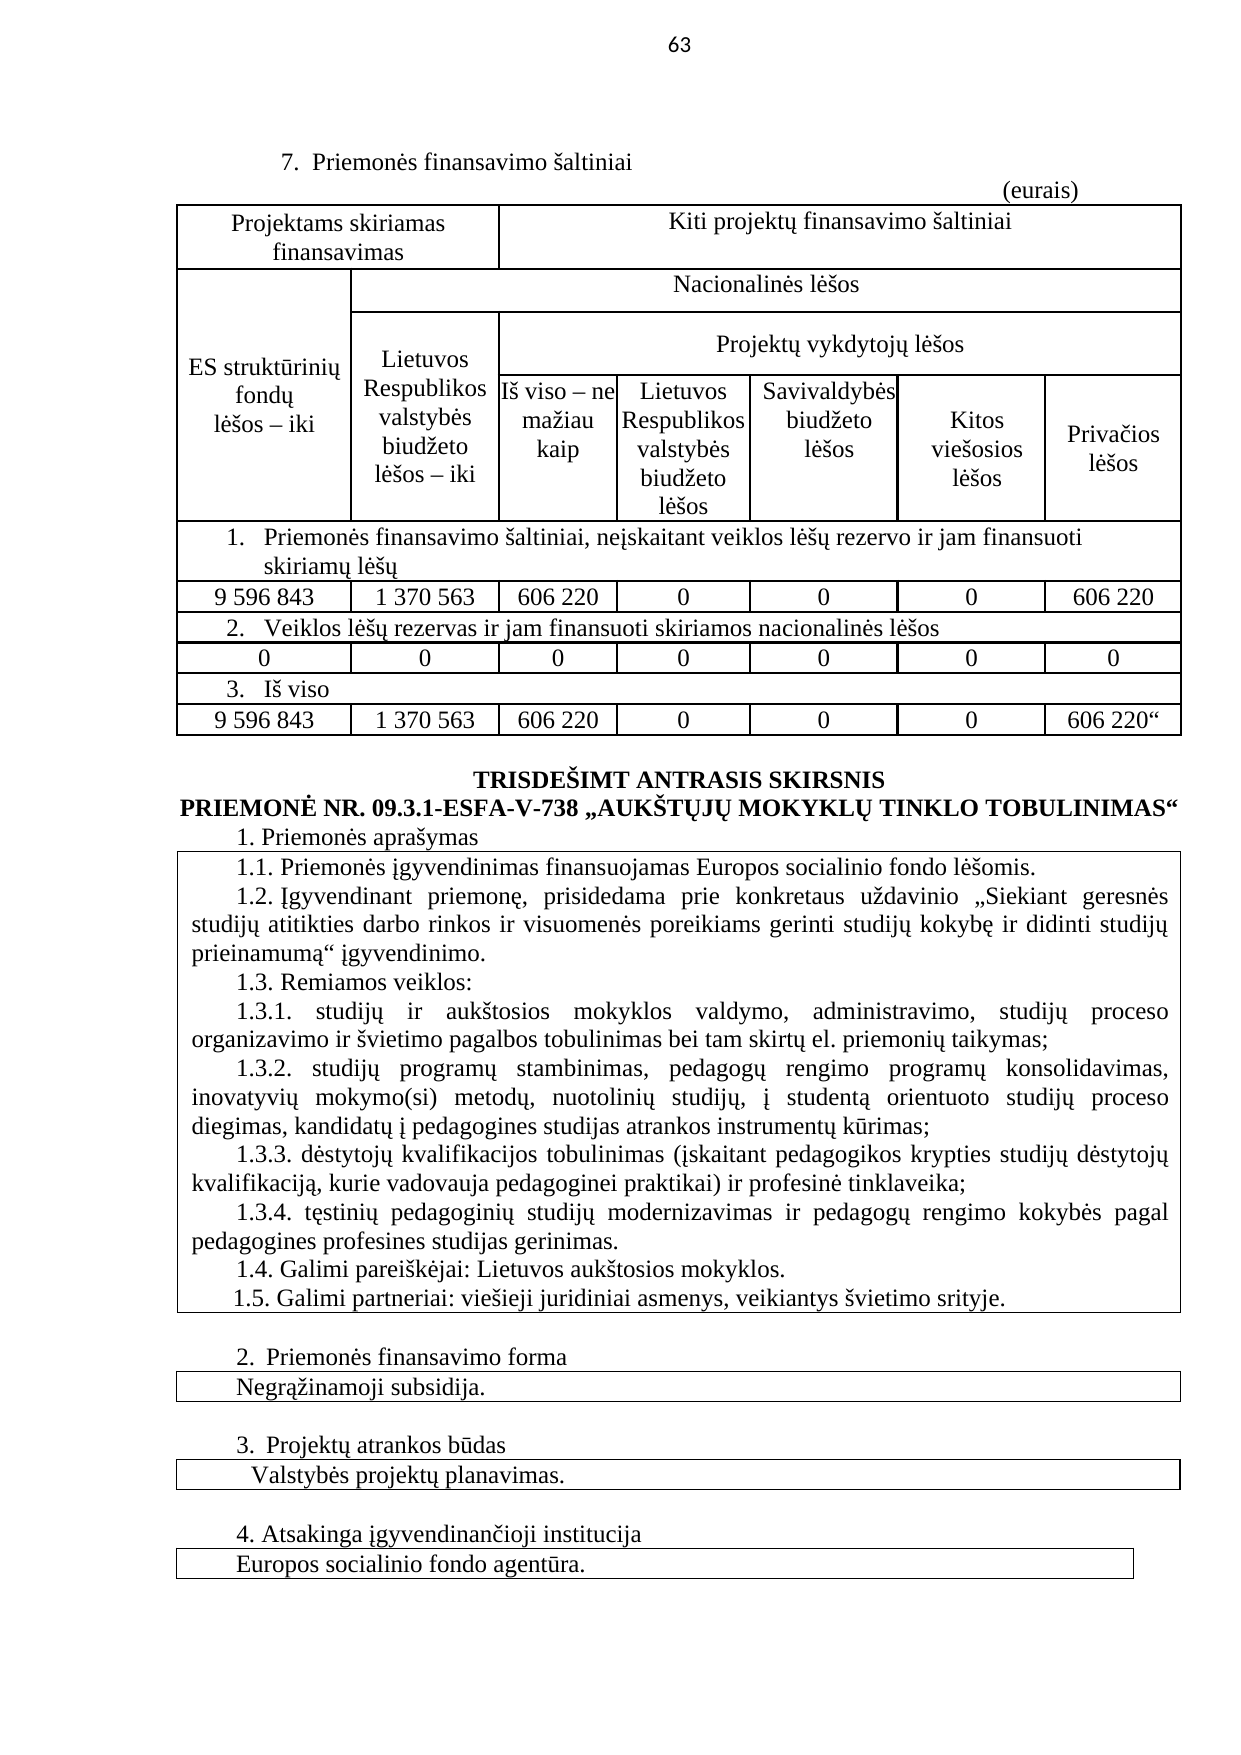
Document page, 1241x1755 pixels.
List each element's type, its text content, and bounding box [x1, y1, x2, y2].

table_cell 0 [618, 644, 749, 672]
table_cell 0 [1046, 644, 1180, 672]
table_cell 606 220“ [1046, 705, 1180, 734]
text 1. Priemonės aprašymas [236, 822, 1181, 851]
table_cell 0 [751, 705, 896, 734]
table_cell 9 596 843 [178, 582, 350, 611]
text PRIEMONĖ NR. 09.3.1-ESFA-V-738 „AUKŠTŲJŲ MOKYKLŲ TINKLO TOBULINIMAS“ [177, 793, 1181, 822]
table_header Kiti projektų finansavimo šaltiniai [500, 206, 1180, 267]
table_cell 606 220 [500, 705, 616, 734]
table_cell 1. Priemonės finansavimo šaltiniai, neįskaitant veiklos lėšų rezervo ir jam finansuoti skiriamų lėšų [178, 522, 1180, 580]
table_cell Savivaldybės biudžeto lėšos [751, 376, 896, 520]
table_header 1.1. Priemonės įgyvendinimas finansuojamas Europos socialinio fondo lėšomis. 1.2. Įgyvendinant priemonę, prisidedama prie konkretaus uždavinio „Siekiant geresnės studijų atitikties darbo rinkos ir visuomenės poreikiams gerinti studijų kokybę ir didinti studijų prieinamumą“ įgyvendinimo. 1.3. Remiamos veiklos: 1.3.1. studijų ir aukštosios mokyklos valdymo, administravimo, studijų proceso organizavimo ir švietimo pagalbos tobulinimas bei tam skirtų el. priemonių taikymas; 1.3.2. studijų programų stambinimas, pedagogų rengimo programų konsolidavimas, inovatyvių mokymo(si) metodų, nuotolinių studijų, į studentą orientuoto studijų proceso diegimas, kandidatų į pedagogines studijas atrankos instrumentų kūrimas; 1.3.3. dėstytojų kvalifikacijos tobulinimas (įskaitant pedagogikos krypties studijų dėstytojų kvalifikaciją, kurie vadovauja pedagoginei praktikai) ir profesinė tinklaveika; 1.3.4. tęstinių pedagoginių studijų modernizavimas ir pedagogų rengimo kokybės pagal pedagogines profesines studijas gerinimas. 1.4. Galimi pareiškėjai: Lietuvos aukštosios mokyklos. 1.5. Galimi partneriai: viešieji juridiniai asmenys, veikiantys švietimo srityje. [178, 852, 1180, 1312]
table_cell 0 [618, 582, 749, 611]
table_header Negrąžinamoji subsidija. [177, 1372, 1180, 1401]
text 3. Projektų atrankos būdas [236, 1431, 1181, 1459]
table_cell 9 596 843 [178, 705, 350, 734]
table_cell 0 [500, 644, 616, 672]
table_header Projektams skiriamas finansavimas [178, 206, 498, 267]
table_cell 0 [751, 644, 896, 672]
table_cell ES struktūrinių fondų lėšos – iki [178, 270, 350, 520]
table_cell 1 370 563 [352, 582, 498, 611]
table_cell Privačios lėšos [1046, 376, 1180, 520]
table_cell Nacionalinės lėšos [352, 270, 1180, 311]
table_cell 0 [751, 582, 896, 611]
table_cell Iš viso – ne mažiau kaip [500, 376, 616, 520]
table_cell 0 [899, 644, 1044, 672]
table_cell 1 370 563 [352, 705, 498, 734]
table_header Europos socialinio fondo agentūra. [177, 1549, 1133, 1577]
table_cell 606 220 [500, 582, 616, 611]
text 7. Priemonės finansavimo šaltiniai [177, 147, 1181, 176]
table_cell 0 [899, 705, 1044, 734]
table_header Valstybės projektų planavimas. [177, 1460, 1179, 1489]
table_cell Kitos viešosios lėšos [899, 376, 1044, 520]
table_cell Lietuvos Respublikos valstybės biudžeto lėšos – iki [352, 313, 498, 520]
text TRISDEŠIMT ANTRASIS SKIRSNIS [177, 765, 1181, 793]
text (eurais) [957, 176, 1181, 204]
table_cell 2. Veiklos lėšų rezervas ir jam finansuoti skiriamos nacionalinės lėšos [178, 613, 1180, 641]
text 4. Atsakinga įgyvendinančioji institucija [177, 1519, 1181, 1548]
table_cell 606 220 [1046, 582, 1180, 611]
table_cell 0 [178, 644, 350, 672]
table_cell Projektų vykdytojų lėšos [500, 313, 1180, 374]
table_cell Lietuvos Respublikos valstybės biudžeto lėšos [618, 376, 749, 520]
text 2. Priemonės finansavimo forma [236, 1342, 1181, 1371]
table_cell 3. Iš viso [178, 674, 1180, 703]
table_cell 0 [899, 582, 1044, 611]
table_cell 0 [352, 644, 498, 672]
table_cell 0 [618, 705, 749, 734]
